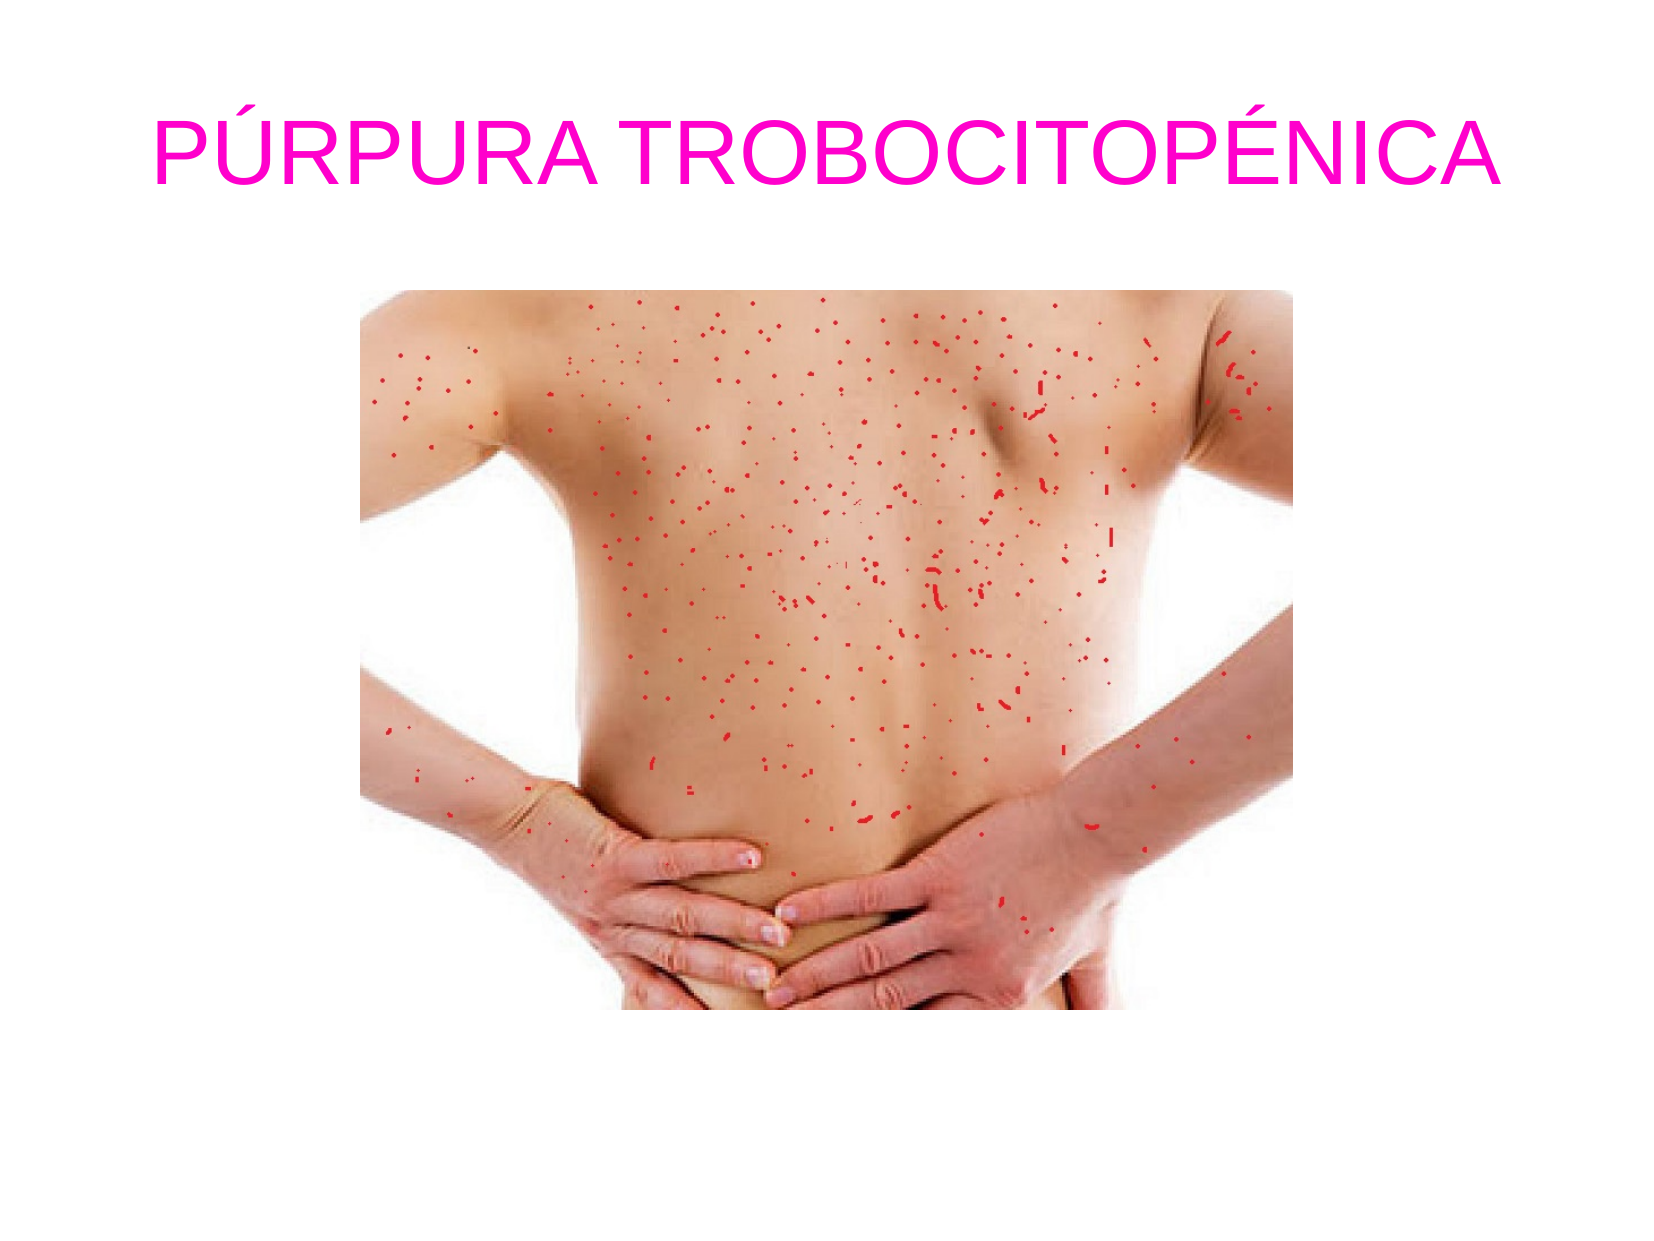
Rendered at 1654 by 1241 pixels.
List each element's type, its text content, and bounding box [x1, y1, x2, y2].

picture [360, 290, 1293, 1010]
title PÚRPURA TROBOCITOPÉNICA [82, 49, 1571, 257]
